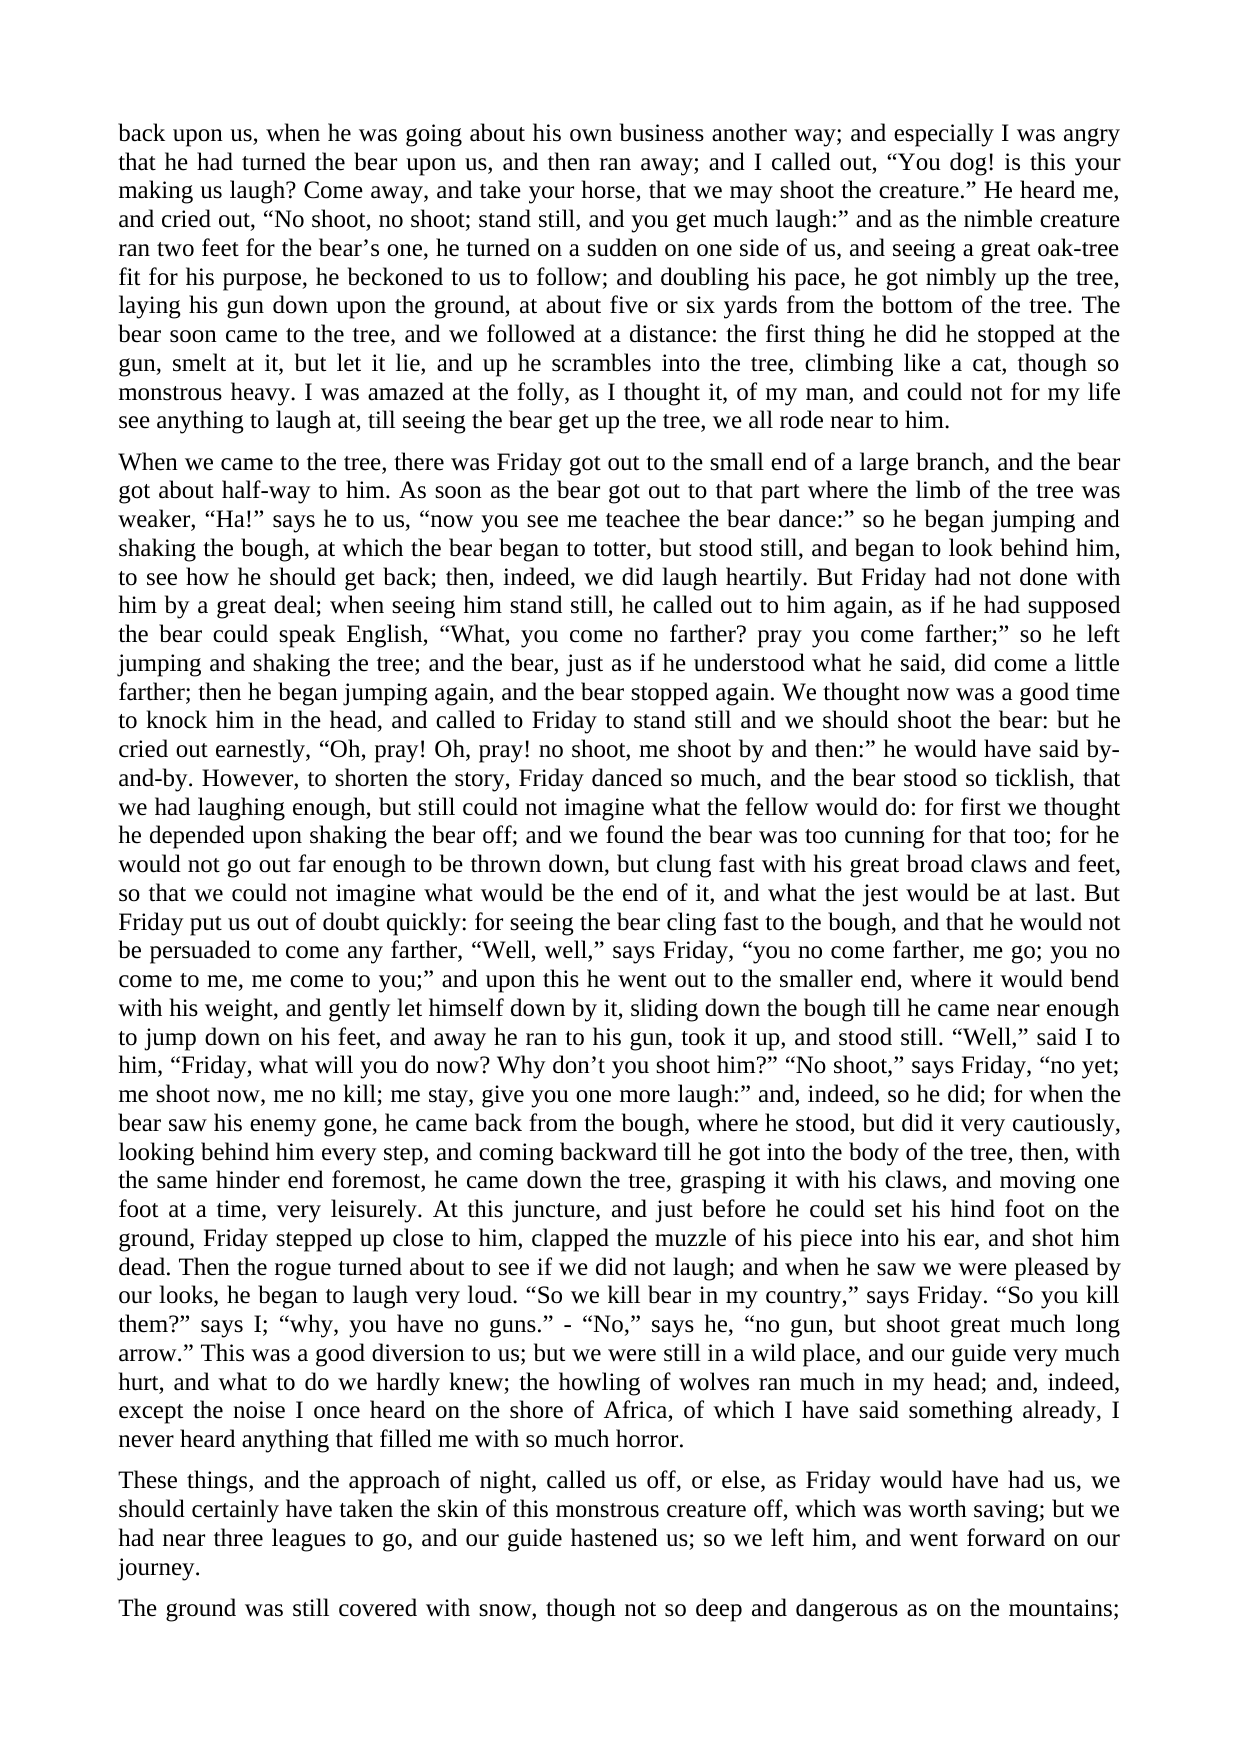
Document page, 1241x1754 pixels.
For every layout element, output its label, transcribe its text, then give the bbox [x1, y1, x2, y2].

text When we came to the tree, there was Friday got out to the small end of a large branch, and the bear got about half-way to him. As soon as the bear got out to that part where the limb of the tree was weaker, “Ha!” says he to us, “now you see me teachee the bear dance:” so he began jumping and shaking the bough, at which the bear began to totter, but stood still, and began to look behind him, to see how he should get back; then, indeed, we did laugh heartily. But Friday had not done with him by a great deal; when seeing him stand still, he called out to him again, as if he had supposed the bear could speak English, “What, you come no farther? pray you come farther;” so he left jumping and shaking the tree; and the bear, just as if he understood what he said, did come a little farther; then he began jumping again, and the bear stopped again. We thought now was a good time to knock him in the head, and called to Friday to stand still and we should shoot the bear: but he cried out earnestly, “Oh, pray! Oh, pray! no shoot, me shoot by and then:” he would have said by-and-by. However, to shorten the story, Friday danced so much, and the bear stood so ticklish, that we had laughing enough, but still could not imagine what the fellow would do: for first we thought he depended upon shaking the bear off; and we found the bear was too cunning for that too; for he would not go out far enough to be thrown down, but clung fast with his great broad claws and feet, so that we could not imagine what would be the end of it, and what the jest would be at last. But Friday put us out of doubt quickly: for seeing the bear cling fast to the bough, and that he would not be persuaded to come any farther, “Well, well,” says Friday, “you no come farther, me go; you no come to me, me come to you;” and upon this he went out to the smaller end, where it would bend with his weight, and gently let himself down by it, sliding down the bough till he came near enough to jump down on his feet, and away he ran to his gun, took it up, and stood still. “Well,” said I to him, “Friday, what will you do now? Why don’t you shoot him?” “No shoot,” says Friday, “no yet; me shoot now, me no kill; me stay, give you one more laugh:” and, indeed, so he did; for when the bear saw his enemy gone, he came back from the bough, where he stood, but did it very cautiously, looking behind him every step, and coming backward till he got into the body of the tree, then, with the same hinder end foremost, he came down the tree, grasping it with his claws, and moving one foot at a time, very leisurely. At this juncture, and just before he could set his hind foot on the ground, Friday stepped up close to him, clapped the muzzle of his piece into his ear, and shot him dead. Then the rogue turned about to see if we did not laugh; and when he saw we were pleased by our looks, he began to laugh very loud. “So we kill bear in my country,” says Friday. “So you kill them?” says I; “why, you have no guns.” - “No,” says he, “no gun, but shoot great much long arrow.” This was a good diversion to us; but we were still in a wild place, and our guide very much hurt, and what to do we hardly knew; the howling of wolves ran much in my head; and, indeed, except the noise I once heard on the shore of Africa, of which I have said something already, I never heard anything that filled me with so much horror. [118, 447, 1122, 1453]
text back upon us, when he was going about his own business another way; and especially I was angry that he had turned the bear upon us, and then ran away; and I called out, “You dog! is this your making us laugh? Come away, and take your horse, that we may shoot the creature.” He heard me, and cried out, “No shoot, no shoot; stand still, and you get much laugh:” and as the nimble creature ran two feet for the bear’s one, he turned on a sudden on one side of us, and seeing a great oak-tree fit for his purpose, he beckoned to us to follow; and doubling his pace, he got nimbly up the tree, laying his gun down upon the ground, at about five or six yards from the bottom of the tree. The bear soon came to the tree, and we followed at a distance: the first thing he did he stopped at the gun, smelt at it, but let it lie, and up he scrambles into the tree, climbing like a cat, though so monstrous heavy. I was amazed at the folly, as I thought it, of my man, and could not for my life see anything to laugh at, till seeing the bear get up the tree, we all rode near to him. [118, 118, 1122, 434]
text The ground was still covered with snow, though not so deep and dangerous as on the mountains; [118, 1593, 1122, 1622]
text These things, and the approach of night, called us off, or else, as Friday would have had us, we should certainly have taken the skin of this monstrous creature off, which was worth saving; but we had near three leagues to go, and our guide hastened us; so we left him, and went forward on our journey. [118, 1466, 1122, 1581]
